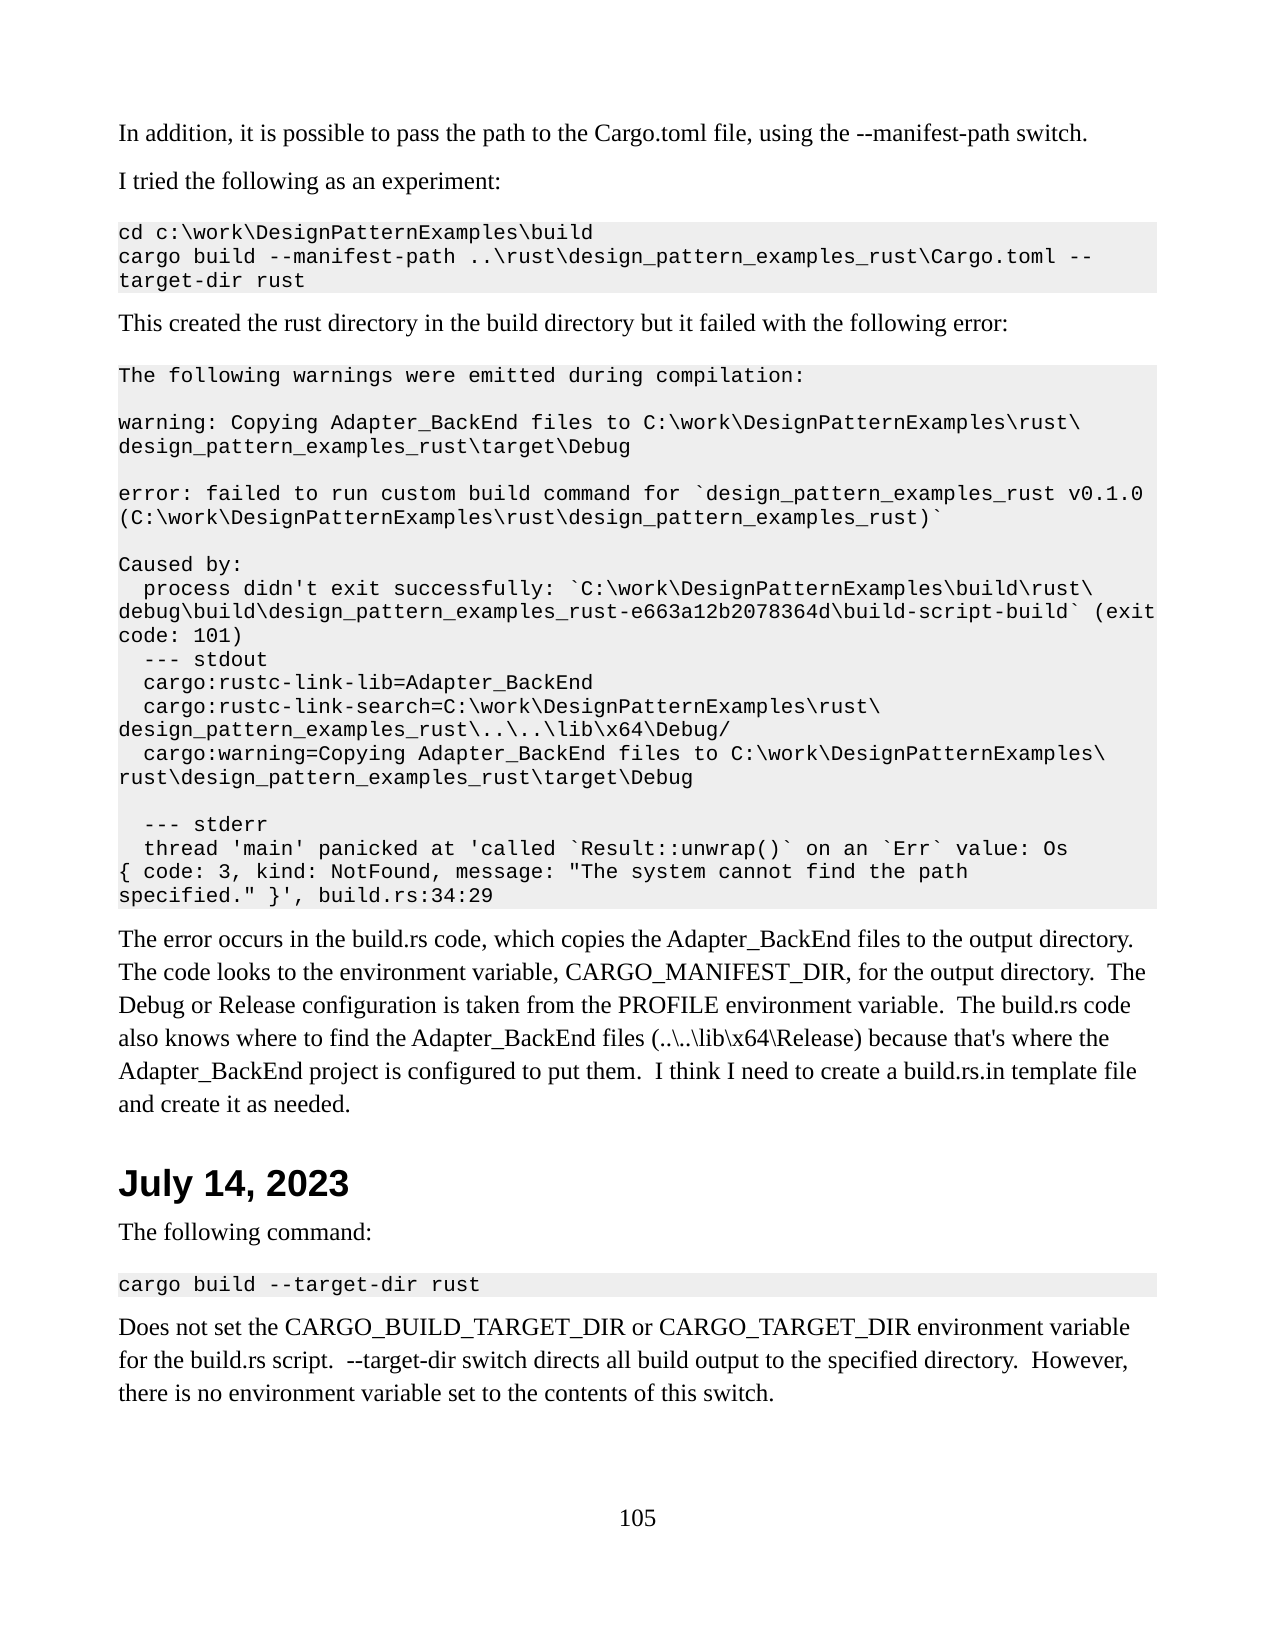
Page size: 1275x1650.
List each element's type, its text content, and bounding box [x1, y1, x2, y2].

text cd c:\work\DesignPatternExamples\build [118, 222, 1157, 246]
text cargo build --manifest-path ..\rust\design_pattern_examples_rust\Cargo.toml --target-dir rust [118, 246, 1157, 293]
text cargo:rustc-link-lib=Adapter_BackEnd [118, 672, 1157, 696]
text cargo:warning=Copying Adapter_BackEnd files to C:\work\DesignPatternExamples\rust\design_pattern_examples_rust\target\Debug [118, 743, 1157, 790]
text process didn't exit successfully: `C:\work\DesignPatternExamples\build\rust\debug\build\design_pattern_examples_rust-e663a12b2078364d\build-script-build` (exit code: 101) [118, 578, 1157, 648]
text error: failed to run custom build command for `design_pattern_examples_rust v0.1.0 (C:\work\DesignPatternExamples\rust\design_pattern_examples_rust)` [118, 483, 1157, 530]
text The following command: [118, 1217, 1157, 1246]
text cargo build --target-dir rust [118, 1273, 1157, 1297]
text --- stderr [118, 814, 1157, 838]
text This created the rust directory in the build directory but it failed with the following error: [118, 308, 1157, 337]
text Does not set the CARGO_BUILD_TARGET_DIR or CARGO_TARGET_DIR environment variable for the build.rs script. --target-dir switch directs all build output to the specified directory. However, there is no environment variable set to the contents of this switch. [118, 1312, 1157, 1407]
subtitle July 14, 2023 [118, 1161, 1157, 1204]
text I tried the following as an experiment: [118, 166, 1157, 194]
text In addition, it is possible to pass the path to the Cargo.toml file, using the --manifest-path switch. [118, 118, 1157, 147]
text --- stdout [118, 648, 1157, 672]
text thread 'main' panicked at 'called `Result::unwrap()` on an `Err` value: Os { code: 3, kind: NotFound, message: "The system cannot find the path specified." }', build.rs:34:29 [118, 838, 1157, 909]
text warning: Copying Adapter_BackEnd files to C:\work\DesignPatternExamples\rust\design_pattern_examples_rust\target\Debug [118, 412, 1157, 459]
text Caused by: [118, 554, 1157, 578]
text The following warnings were emitted during compilation: [118, 365, 1157, 388]
text cargo:rustc-link-search=C:\work\DesignPatternExamples\rust\design_pattern_examples_rust\..\..\lib\x64\Debug/ [118, 696, 1157, 743]
text The error occurs in the build.rs code, which copies the Adapter_BackEnd files to the output directory. The code looks to the environment variable, CARGO_MANIFEST_DIR, for the output directory. The Debug or Release configuration is taken from the PROFILE environment variable. The build.rs code also knows where to find the Adapter_BackEnd files (..\..\lib\x64\Release) because that's where the Adapter_BackEnd project is configured to put them. I think I need to create a build.rs.in template file and create it as needed. [118, 924, 1157, 1117]
